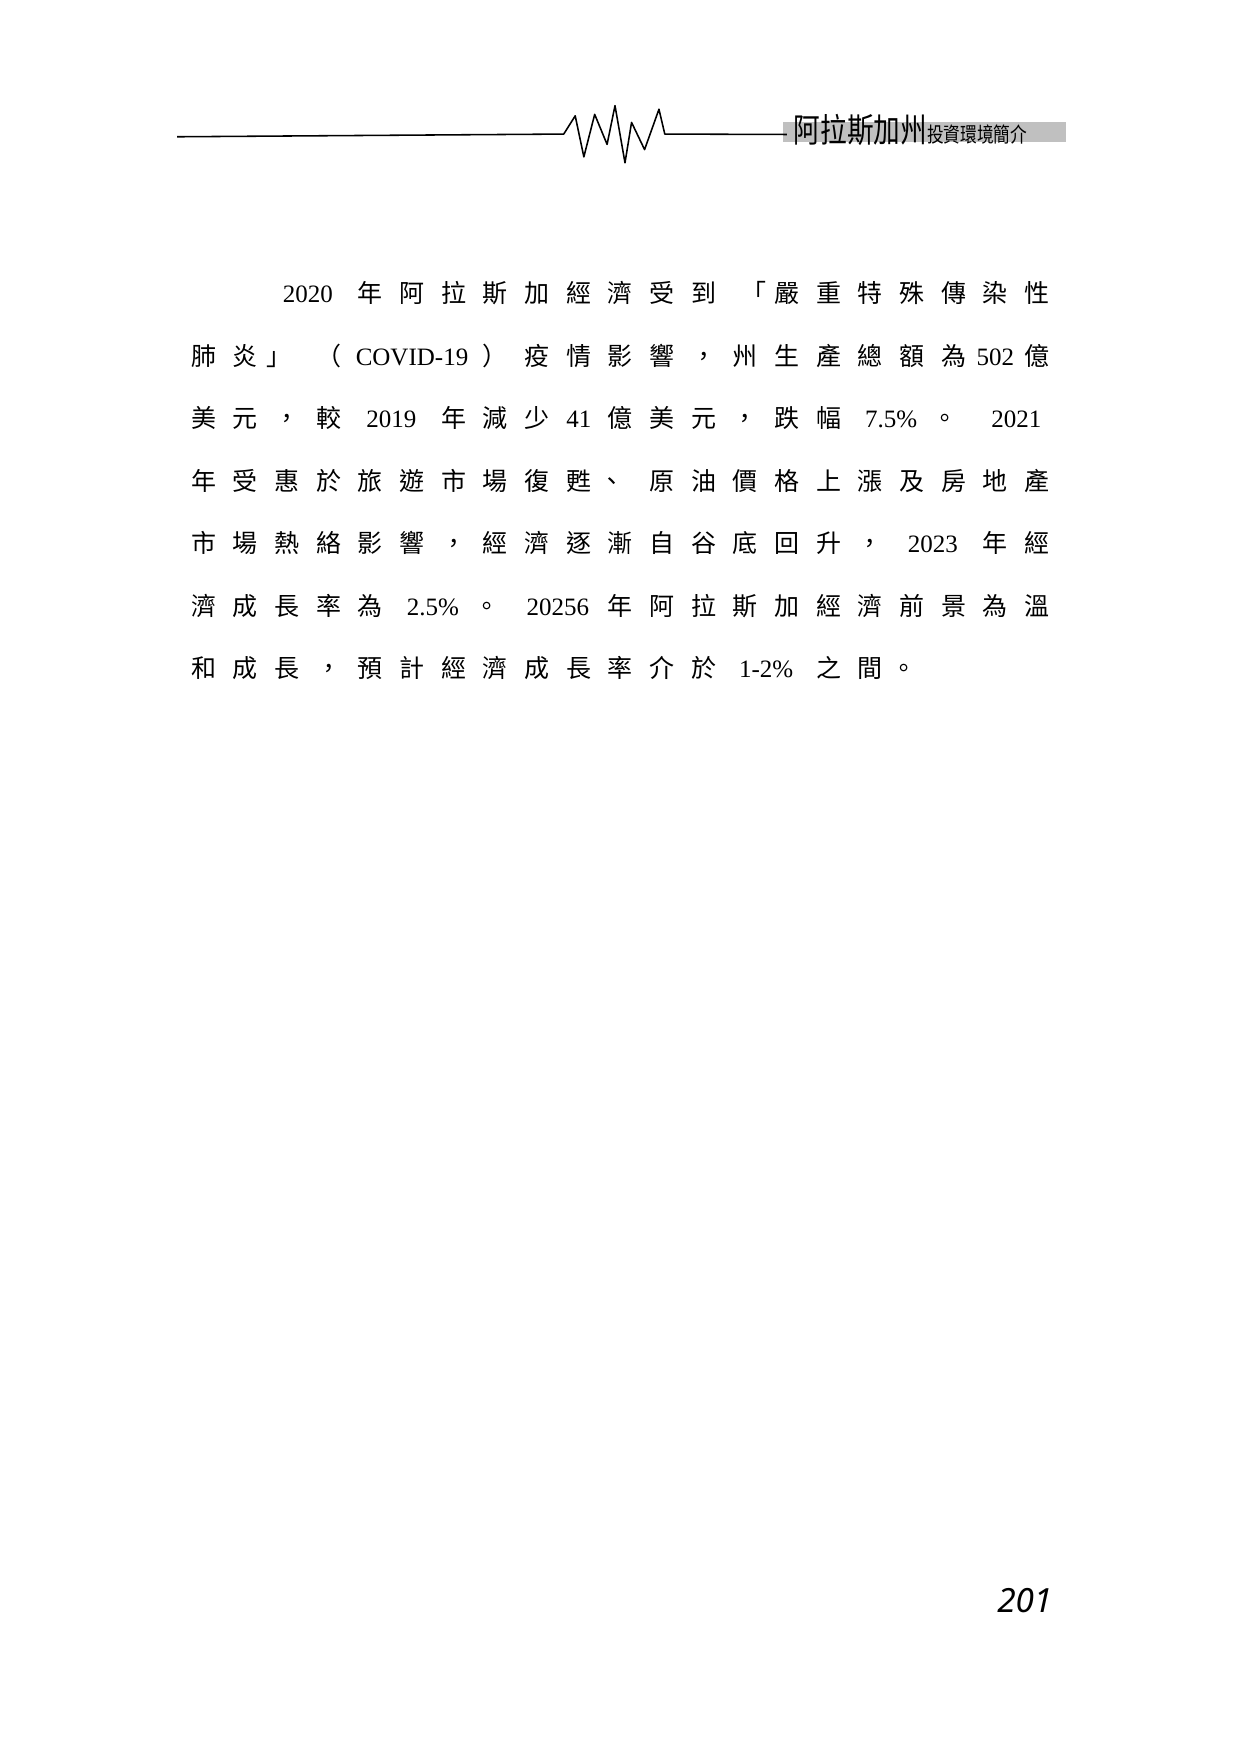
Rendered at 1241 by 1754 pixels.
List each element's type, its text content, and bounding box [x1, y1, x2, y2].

text 2020年阿拉斯加經濟受到「嚴重特殊傳染性肺炎」（COVID-19）疫情影響，州生產總額為502億美元，較2019年減少41億美元，跌幅7.5%。2021年受惠於旅遊市場復甦、原油價格上漲及房地產市場熱絡影響，經濟逐漸自谷底回升，2023年經濟成長率為2.5%。20256年阿拉斯加經濟前景為溫和成長，預計經濟成長率介於1-2%之間。 [183, 250, 1058, 688]
